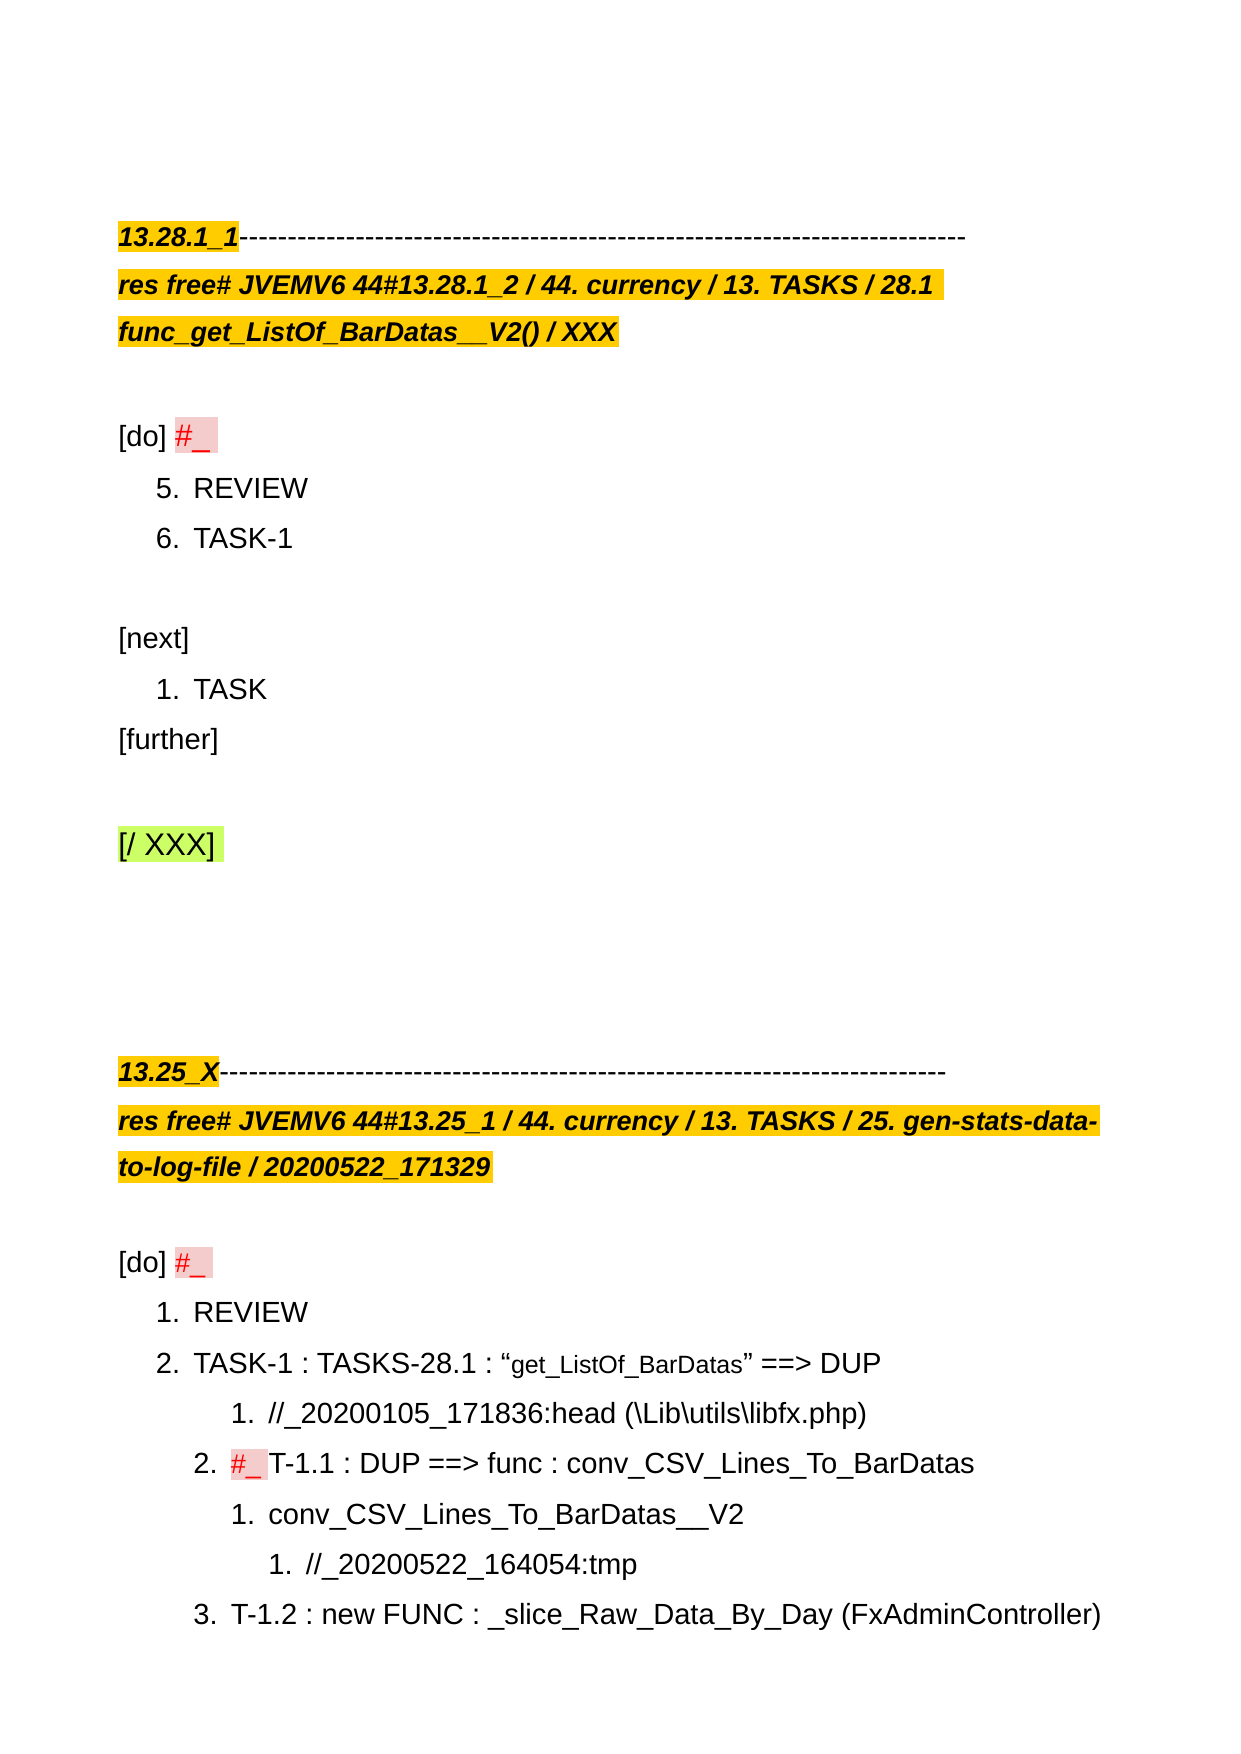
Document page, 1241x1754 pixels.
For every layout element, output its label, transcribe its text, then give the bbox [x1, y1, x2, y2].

list TASK-1 [156, 521, 1122, 554]
text 13.25_X--------------------------------------------------------------------------- [118, 1054, 1122, 1088]
text [next] [118, 622, 1122, 655]
list TASK [156, 672, 1122, 705]
text res free# JVEMV6 44#13.25_1 / 44. currency / 13. TASKS / 25. gen-stats-data-to-log-file / 20200522_171329 [118, 1104, 1122, 1183]
list REVIEW [156, 1296, 1122, 1329]
list REVIEW [156, 471, 1122, 504]
text 13.28.1_1--------------------------------------------------------------------------- [118, 219, 1122, 252]
list conv_CSV_Lines_To_BarDatas__V2 [231, 1497, 1122, 1530]
list TASK-1 : TASKS-28.1 : “get_ListOf_BarDatas” ==> DUP [156, 1346, 1122, 1379]
text [/ XXX] [118, 772, 1122, 862]
list T-1.2 : new FUNC : _slice_Raw_Data_By_Day (FxAdminController) [193, 1597, 1122, 1631]
text [further] [118, 722, 1122, 756]
list //_20200105_171836:head (\Lib\utils\libfx.php) [231, 1396, 1122, 1430]
text [do] #_ [118, 1245, 1122, 1279]
list //_20200522_164054:tmp [268, 1547, 1122, 1581]
text [do] #_ [118, 417, 1122, 453]
text res free# JVEMV6 44#13.28.1_2 / 44. currency / 13. TASKS / 28.1 func_get_ListOf_BarDatas__V2() / XXX [118, 269, 1122, 347]
list #_ T-1.1 : DUP ==> func : conv_CSV_Lines_To_BarDatas [193, 1446, 1122, 1480]
